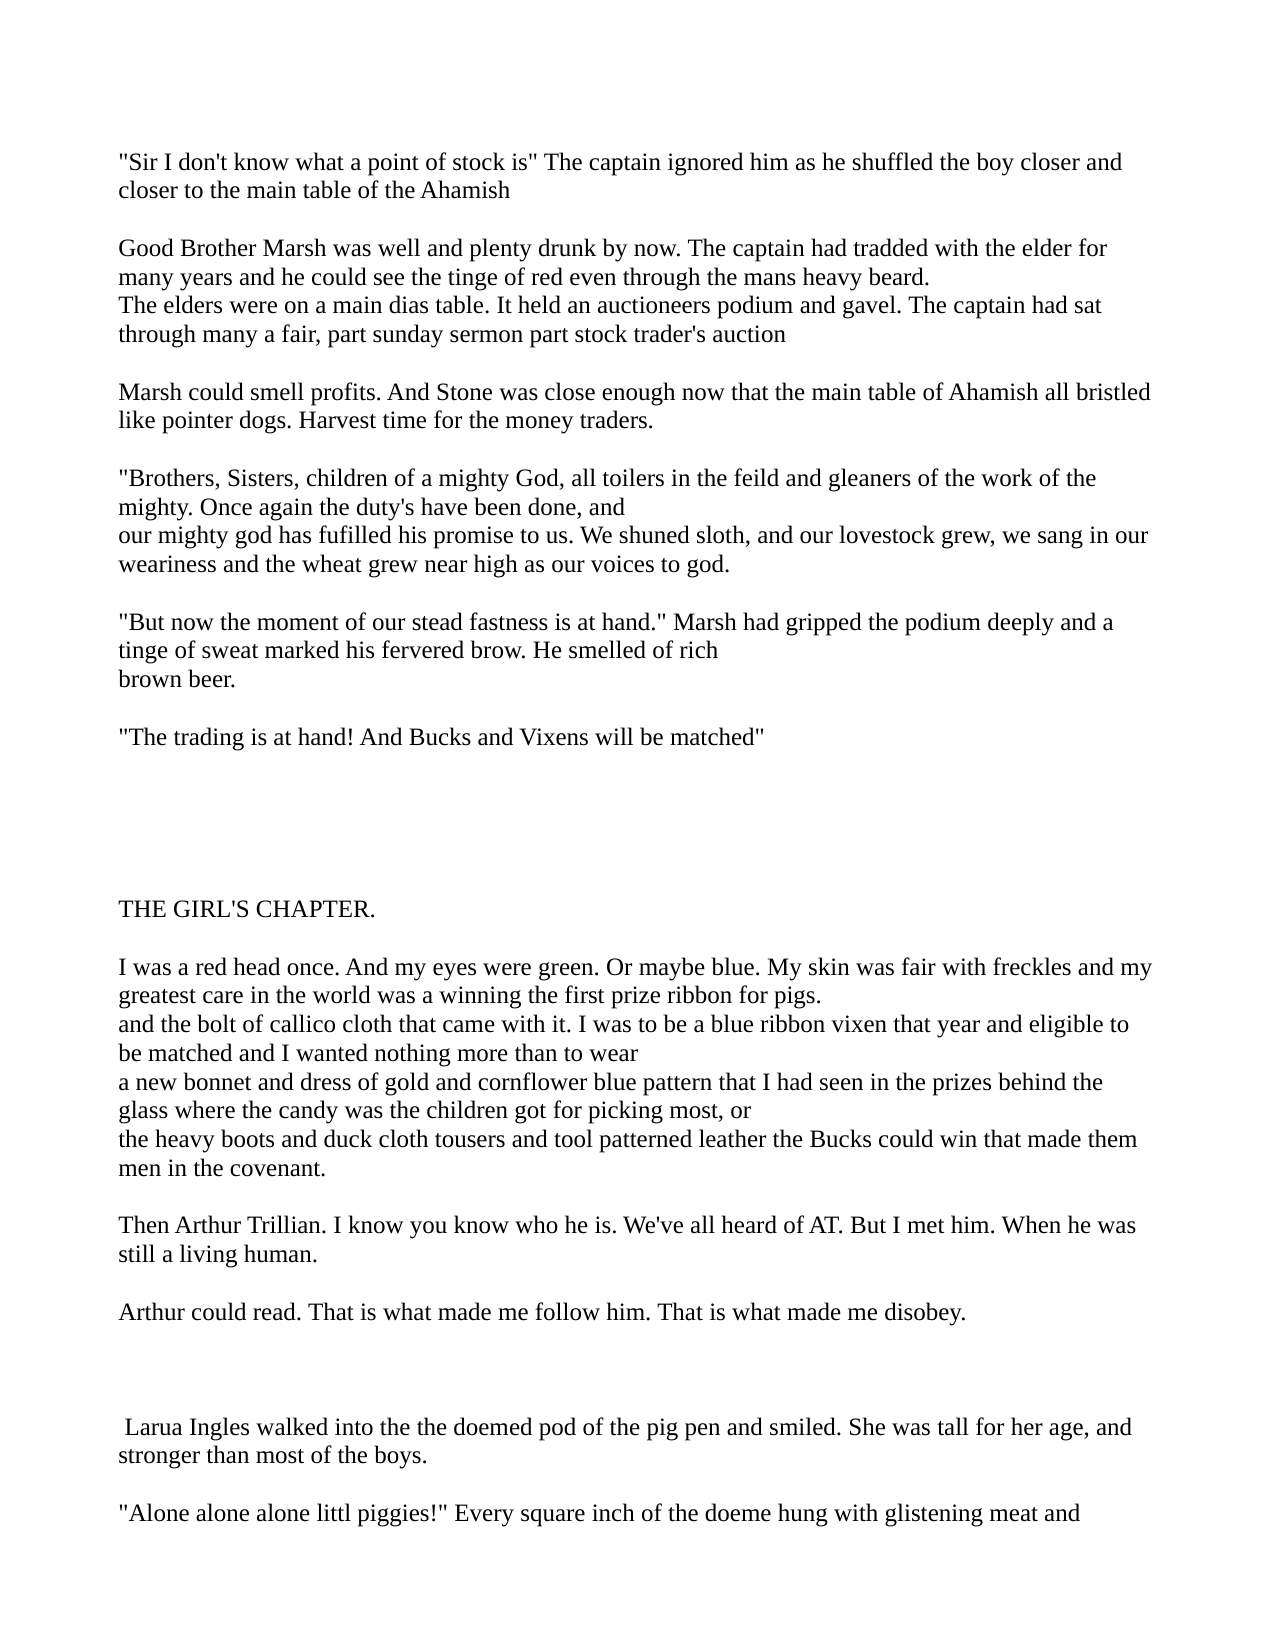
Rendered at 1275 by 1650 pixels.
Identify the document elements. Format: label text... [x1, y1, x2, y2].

text The elders were on a main dias table. It held an auctioneers podium and gavel. The captain had sat through many a fair, part sunday sermon part stock trader's auction [118, 291, 1157, 348]
text Then Arthur Trillian. I know you know who he is. We've all heard of AT. But I met him. When he was still a living human. [118, 1211, 1157, 1268]
text Marsh could smell profits. And Stone was close enough now that the main table of Ahamish all bristled like pointer dogs. Harvest time for the money traders. [118, 377, 1157, 434]
text a new bonnet and dress of gold and cornflower blue pattern that I had seen in the prizes behind the glass where the candy was the children got for picking most, or [118, 1067, 1157, 1124]
text Arthur could read. That is what made me follow him. That is what made me disobey. [118, 1297, 1157, 1326]
text and the bolt of callico cloth that came with it. I was to be a blue ribbon vixen that year and eligible to be matched and I wanted nothing more than to wear [118, 1009, 1157, 1067]
text I was a red head once. And my eyes were green. Or maybe blue. My skin was fair with freckles and my greatest care in the world was a winning the first prize ribbon for pigs. [118, 952, 1157, 1009]
text THE GIRL'S CHAPTER. [118, 894, 1157, 923]
text Good Brother Marsh was well and plenty drunk by now. The captain had tradded with the elder for many years and he could see the tinge of red even through the mans heavy beard. [118, 233, 1157, 291]
text "Alone alone alone littl piggies!" Every square inch of the doeme hung with glistening meat and [118, 1498, 1157, 1527]
text "The trading is at hand! And Bucks and Vixens will be matched" [118, 722, 1157, 751]
text Larua Ingles walked into the the doemed pod of the pig pen and smiled. She was tall for her age, and stronger than most of the boys. [118, 1412, 1157, 1469]
text our mighty god has fufilled his promise to us. We shuned sloth, and our lovestock grew, we sang in our weariness and the wheat grew near high as our voices to god. [118, 521, 1157, 578]
text "But now the moment of our stead fastness is at hand." Marsh had gripped the podium deeply and a tinge of sweat marked his fervered brow. He smelled of rich [118, 607, 1157, 664]
text brown beer. [118, 664, 1157, 693]
text the heavy boots and duck cloth tousers and tool patterned leather the Bucks could win that made them men in the covenant. [118, 1124, 1157, 1182]
text "Sir I don't know what a point of stock is" The captain ignored him as he shuffled the boy closer and closer to the main table of the Ahamish [118, 147, 1157, 204]
text "Brothers, Sisters, children of a mighty God, all toilers in the feild and gleaners of the work of the mighty. Once again the duty's have been done, and [118, 463, 1157, 521]
